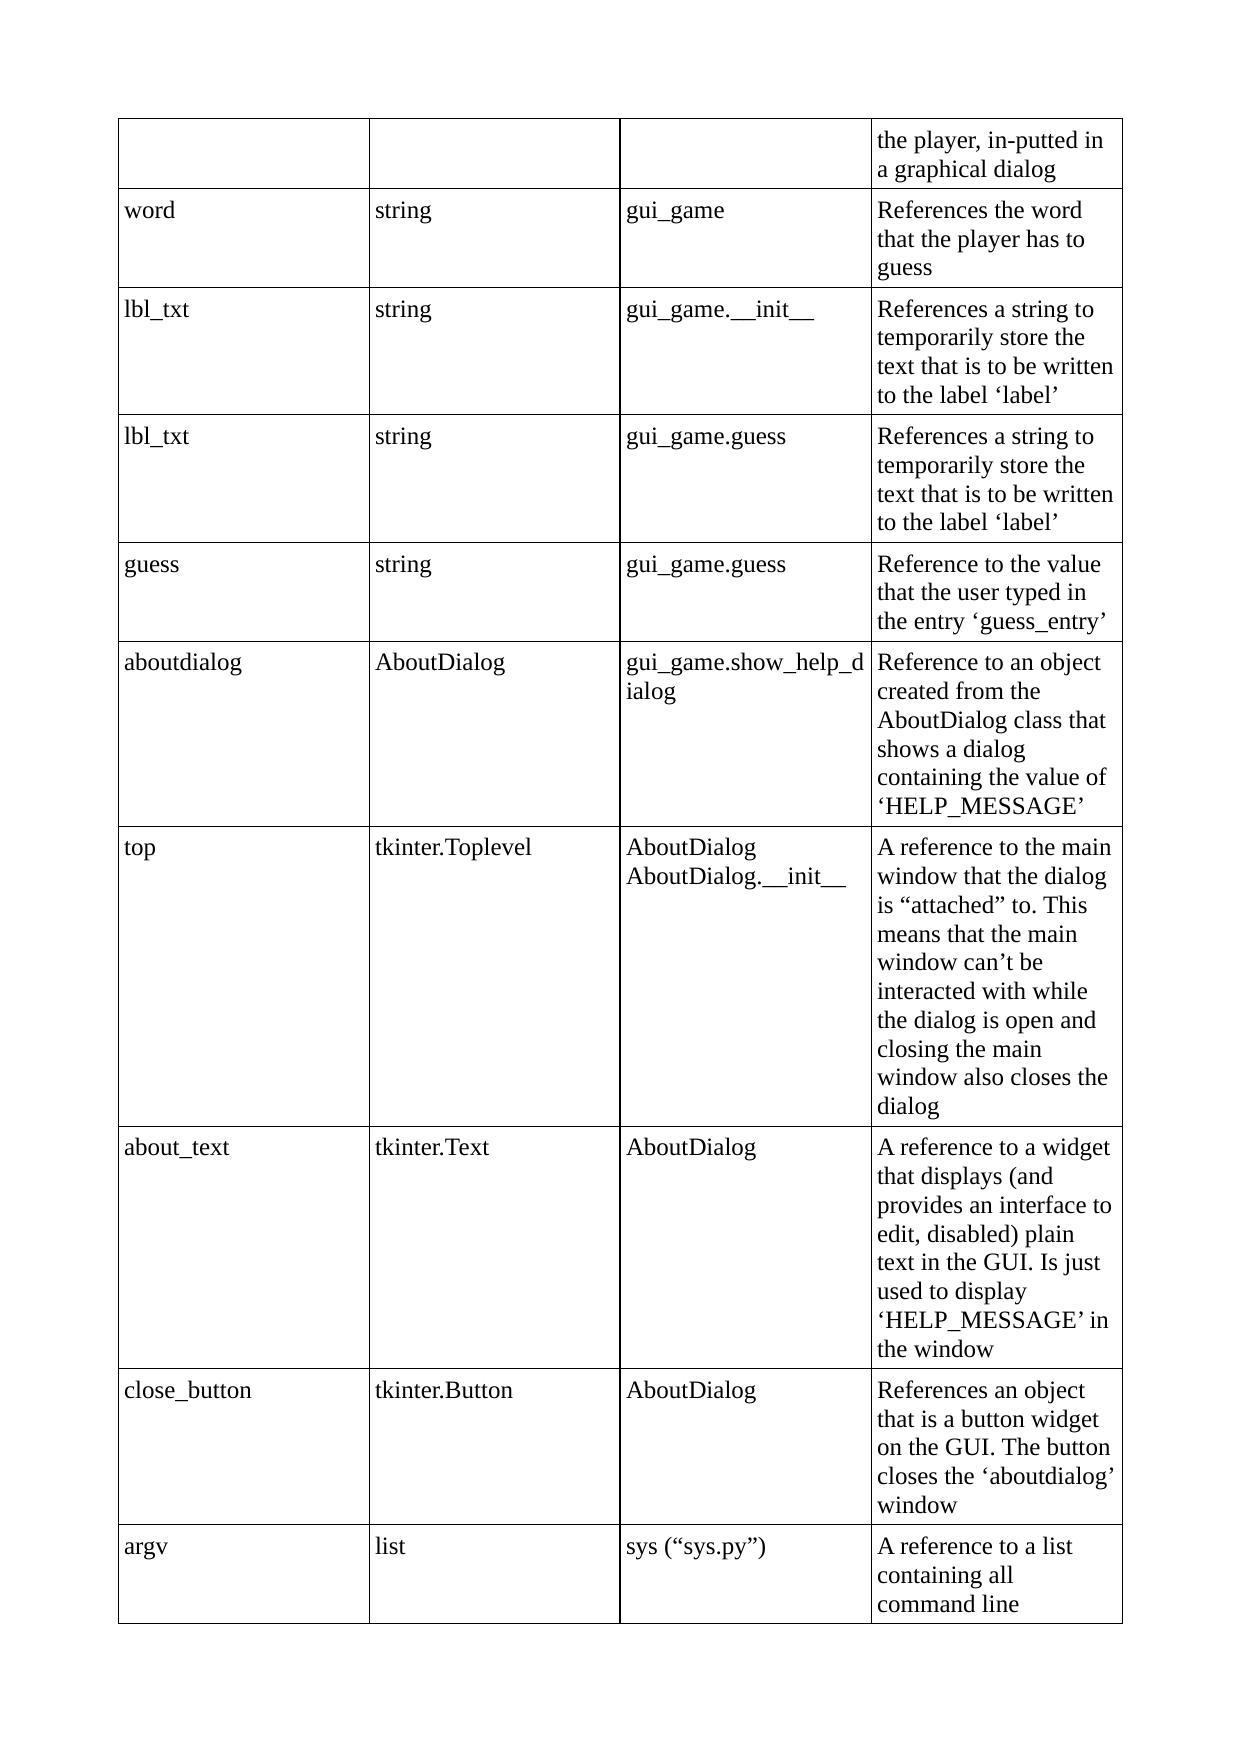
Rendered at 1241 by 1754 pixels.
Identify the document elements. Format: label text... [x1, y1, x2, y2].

table_cell aboutdialog [119, 642, 369, 826]
table_cell string [370, 543, 619, 641]
table_cell [119, 119, 369, 188]
table_cell [370, 119, 619, 188]
table_cell lbl_txt [119, 415, 369, 542]
table_cell word [119, 189, 369, 287]
table_cell top [119, 827, 369, 1126]
table_cell AboutDialog AboutDialog.__init__ [621, 827, 871, 1126]
table_cell list [370, 1525, 619, 1623]
table_cell gui_game [621, 189, 871, 287]
table_cell gui_game.__init__ [621, 288, 871, 414]
table_cell References the word that the player has to guess [872, 189, 1122, 287]
table_cell Reference to an object created from the AboutDialog class that shows a dialog containing the value of ‘HELP_MESSAGE’ [872, 642, 1122, 826]
table_cell AboutDialog [370, 642, 619, 826]
table_cell References an object that is a button widget on the GUI. The button closes the ‘aboutdialog’ window [872, 1369, 1122, 1524]
table_cell tkinter.Button [370, 1369, 619, 1524]
table_cell close_button [119, 1369, 369, 1524]
table_cell Reference to the value that the user typed in the entry ‘guess_entry’ [872, 543, 1122, 641]
table_cell lbl_txt [119, 288, 369, 414]
table_cell References a string to temporarily store the text that is to be written to the label ‘label’ [872, 288, 1122, 414]
table_cell [621, 119, 871, 188]
table_cell gui_game.show_help_dialog [621, 642, 871, 826]
table_cell A reference to a list containing all command line [872, 1525, 1122, 1623]
table_cell string [370, 288, 619, 414]
table_cell gui_game.guess [621, 415, 871, 542]
table_cell string [370, 189, 619, 287]
table_cell argv [119, 1525, 369, 1623]
table_cell gui_game.guess [621, 543, 871, 641]
table_cell AboutDialog [621, 1127, 871, 1368]
table_cell AboutDialog [621, 1369, 871, 1524]
table_cell about_text [119, 1127, 369, 1368]
table_cell string [370, 415, 619, 542]
table_cell tkinter.Text [370, 1127, 619, 1368]
table_cell A reference to the main window that the dialog is “attached” to. This means that the main window can’t be interacted with while the dialog is open and closing the main window also closes the dialog [872, 827, 1122, 1126]
table_cell the player, in-putted in a graphical dialog [872, 119, 1122, 188]
table_cell A reference to a widget that displays (and provides an interface to edit, disabled) plain text in the GUI. Is just used to display ‘HELP_MESSAGE’ in the window [872, 1127, 1122, 1368]
table_cell tkinter.Toplevel [370, 827, 619, 1126]
table_cell sys (“sys.py”) [621, 1525, 871, 1623]
table_cell guess [119, 543, 369, 641]
table_cell References a string to temporarily store the text that is to be written to the label ‘label’ [872, 415, 1122, 542]
